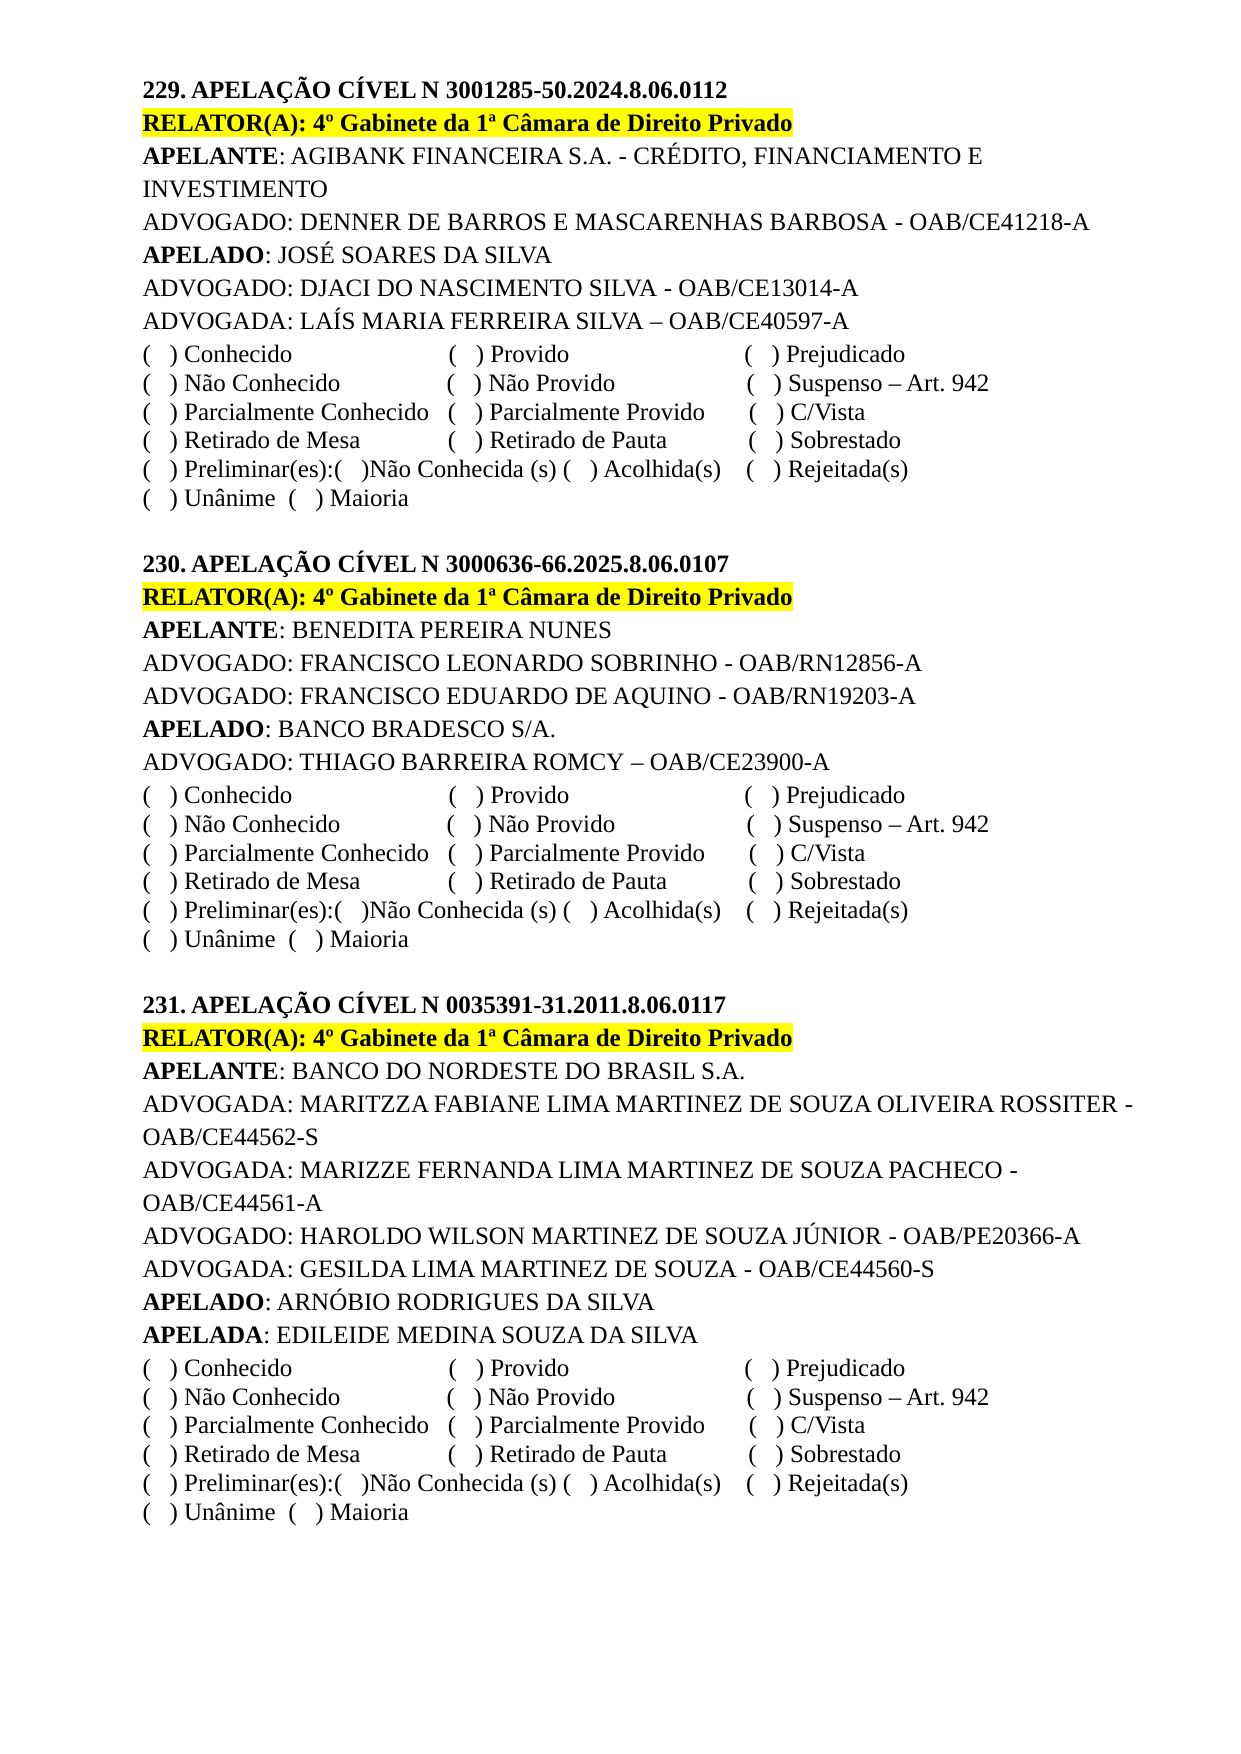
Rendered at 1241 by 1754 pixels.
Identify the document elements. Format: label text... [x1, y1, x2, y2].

text ( ) Parcialmente Conhecido ( ) Parcialmente Provido ( ) C/Vista [142, 838, 1158, 866]
text ( ) Unânime ( ) Maioria 231. APELAÇÃO CÍVEL N 0035391-31.2011.8.06.0117 RELATOR(A): 4º Gabinete da 1ª Câmara de Direito Privado APELANTE: BANCO DO NORDESTE DO BRASIL S.A. ADVOGADA: MARITZZA FABIANE LIMA MARTINEZ DE SOUZA OLIVEIRA ROSSITER - OAB/CE44562-S ADVOGADA: MARIZZE FERNANDA LIMA MARTINEZ DE SOUZA PACHECO - OAB/CE44561-A ADVOGADO: HAROLDO WILSON MARTINEZ DE SOUZA JÚNIOR - OAB/PE20366-A ADVOGADA: GESILDA LIMA MARTINEZ DE SOUZA - OAB/CE44560-S APELADO: ARNÓBIO RODRIGUES DA SILVA APELADA: EDILEIDE MEDINA SOUZA DA SILVA [142, 924, 1141, 1349]
text ( ) Não Conhecido ( ) Não Provido ( ) Suspenso – Art. 942 [142, 809, 1158, 838]
text ( ) Não Conhecido ( ) Não Provido ( ) Suspenso – Art. 942 [142, 1382, 1158, 1411]
text ( ) Conhecido ( ) Provido ( ) Prejudicado [142, 780, 1141, 809]
text ( ) Parcialmente Conhecido ( ) Parcialmente Provido ( ) C/Vista [142, 1411, 1158, 1439]
text ( ) Não Conhecido ( ) Não Provido ( ) Suspenso – Art. 942 [142, 368, 1158, 397]
text ( ) Preliminar(es):( )Não Conhecida (s) ( ) Acolhida(s) ( ) Rejeitada(s) [142, 1468, 1158, 1497]
text ( ) Retirado de Mesa ( ) Retirado de Pauta ( ) Sobrestado [142, 1439, 1158, 1468]
text ( ) Unânime ( ) Maioria 230. APELAÇÃO CÍVEL N 3000636-66.2025.8.06.0107 RELATOR(A): 4º Gabinete da 1ª Câmara de Direito Privado APELANTE: BENEDITA PEREIRA NUNES ADVOGADO: FRANCISCO LEONARDO SOBRINHO - OAB/RN12856-A ADVOGADO: FRANCISCO EDUARDO DE AQUINO - OAB/RN19203-A APELADO: BANCO BRADESCO S/A. ADVOGADO: THIAGO BARREIRA ROMCY – OAB/CE23900-A [142, 483, 1141, 776]
text ( ) Conhecido ( ) Provido ( ) Prejudicado [142, 1353, 1141, 1382]
text ( ) Conhecido ( ) Provido ( ) Prejudicado [142, 339, 1141, 368]
text ( ) Preliminar(es):( )Não Conhecida (s) ( ) Acolhida(s) ( ) Rejeitada(s) [142, 454, 1158, 483]
text ( ) Parcialmente Conhecido ( ) Parcialmente Provido ( ) C/Vista [142, 397, 1158, 425]
text ( ) Retirado de Mesa ( ) Retirado de Pauta ( ) Sobrestado [142, 866, 1158, 895]
text ( ) Preliminar(es):( )Não Conhecida (s) ( ) Acolhida(s) ( ) Rejeitada(s) [142, 895, 1158, 924]
text 229. APELAÇÃO CÍVEL N 3001285-50.2024.8.06.0112 RELATOR(A): 4º Gabinete da 1ª Câmara de Direito Privado APELANTE: AGIBANK FINANCEIRA S.A. - CRÉDITO, FINANCIAMENTO E INVESTIMENTO ADVOGADO: DENNER DE BARROS E MASCARENHAS BARBOSA - OAB/CE41218-A APELADO: JOSÉ SOARES DA SILVA ADVOGADO: DJACI DO NASCIMENTO SILVA - OAB/CE13014-A ADVOGADA: LAÍS MARIA FERREIRA SILVA – OAB/CE40597-A [142, 75, 1141, 335]
text ( ) Retirado de Mesa ( ) Retirado de Pauta ( ) Sobrestado [142, 425, 1158, 454]
text ( ) Unânime ( ) Maioria [142, 1497, 1141, 1592]
